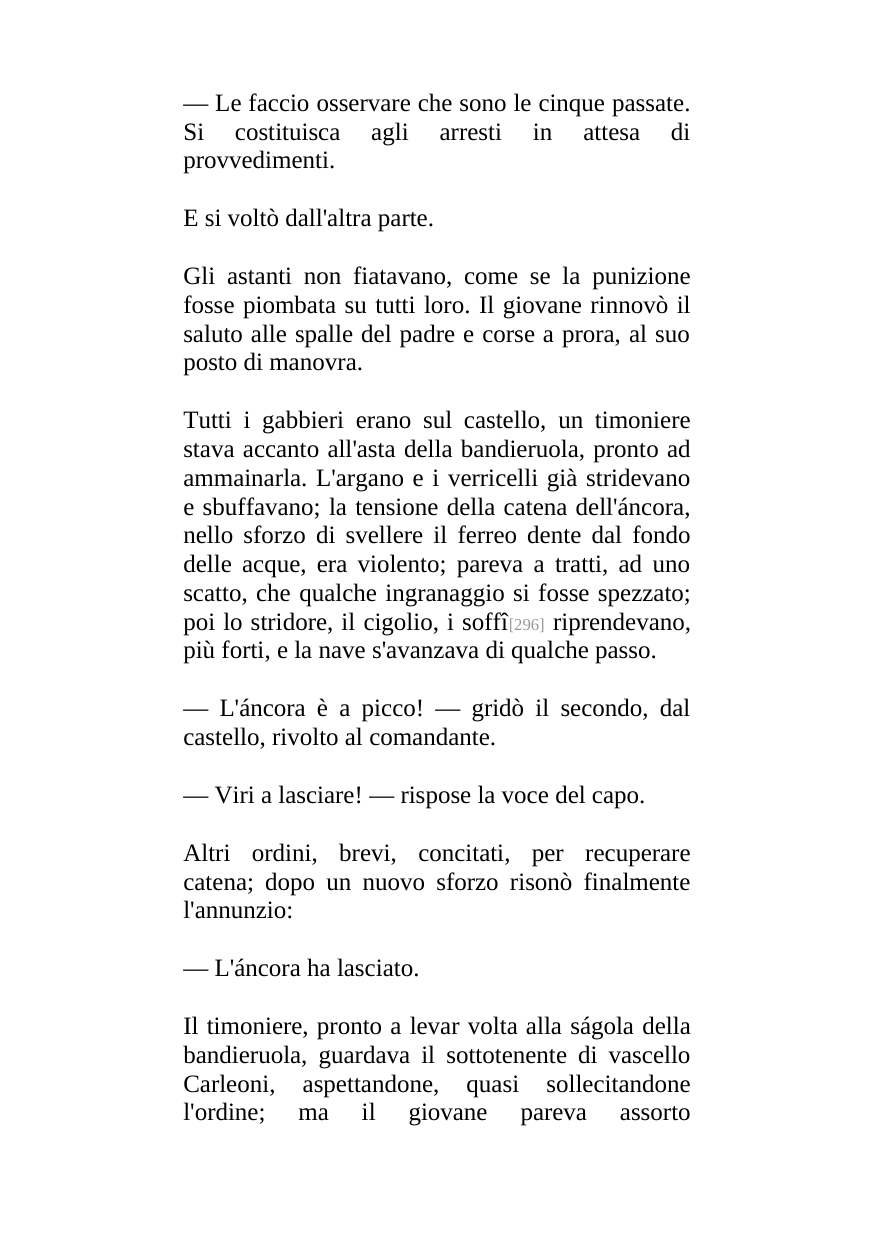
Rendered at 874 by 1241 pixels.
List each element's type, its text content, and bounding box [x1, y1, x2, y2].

text E si voltò dall'altra parte. [183, 203, 691, 232]
text — Viri a lasciare! — rispose la voce del capo. [183, 780, 691, 809]
text Il timoniere, pronto a levar volta alla ságola della bandieruola, guardava il sottotenente di vascello Carleoni, aspettandone, quasi sollecitandone l'ordine; ma il giovane pareva assorto [183, 1011, 691, 1126]
text Tutti i gabbieri erano sul castello, un timoniere stava accanto all'asta della bandieruola, pronto ad ammainarla. L'argano e i verricelli già stridevano e sbuffavano; la tensione della catena dell'áncora, nello sforzo di svellere il ferreo dente dal fondo delle acque, era violento; pareva a tratti, ad uno scatto, che qualche ingranaggio si fosse spezzato; poi lo stridore, il cigolio, i soffî[296] riprendevano, più forti, e la nave s'avanzava di qualche passo. [183, 405, 691, 664]
text Gli astanti non fiatavano, come se la punizione fosse piombata su tutti loro. Il giovane rinnovò il saluto alle spalle del padre e corse a prora, al suo posto di manovra. [183, 261, 691, 376]
text — Le faccio osservare che sono le cinque passate. Si costituisca agli arresti in attesa di provvedimenti. [183, 88, 691, 174]
text Altri ordini, brevi, concitati, per recuperare catena; dopo un nuovo sforzo risonò finalmente l'annunzio: [183, 838, 691, 924]
text — L'áncora ha lasciato. [183, 953, 691, 982]
text — L'áncora è a picco! — gridò il secondo, dal castello, rivolto al comandante. [183, 693, 691, 751]
